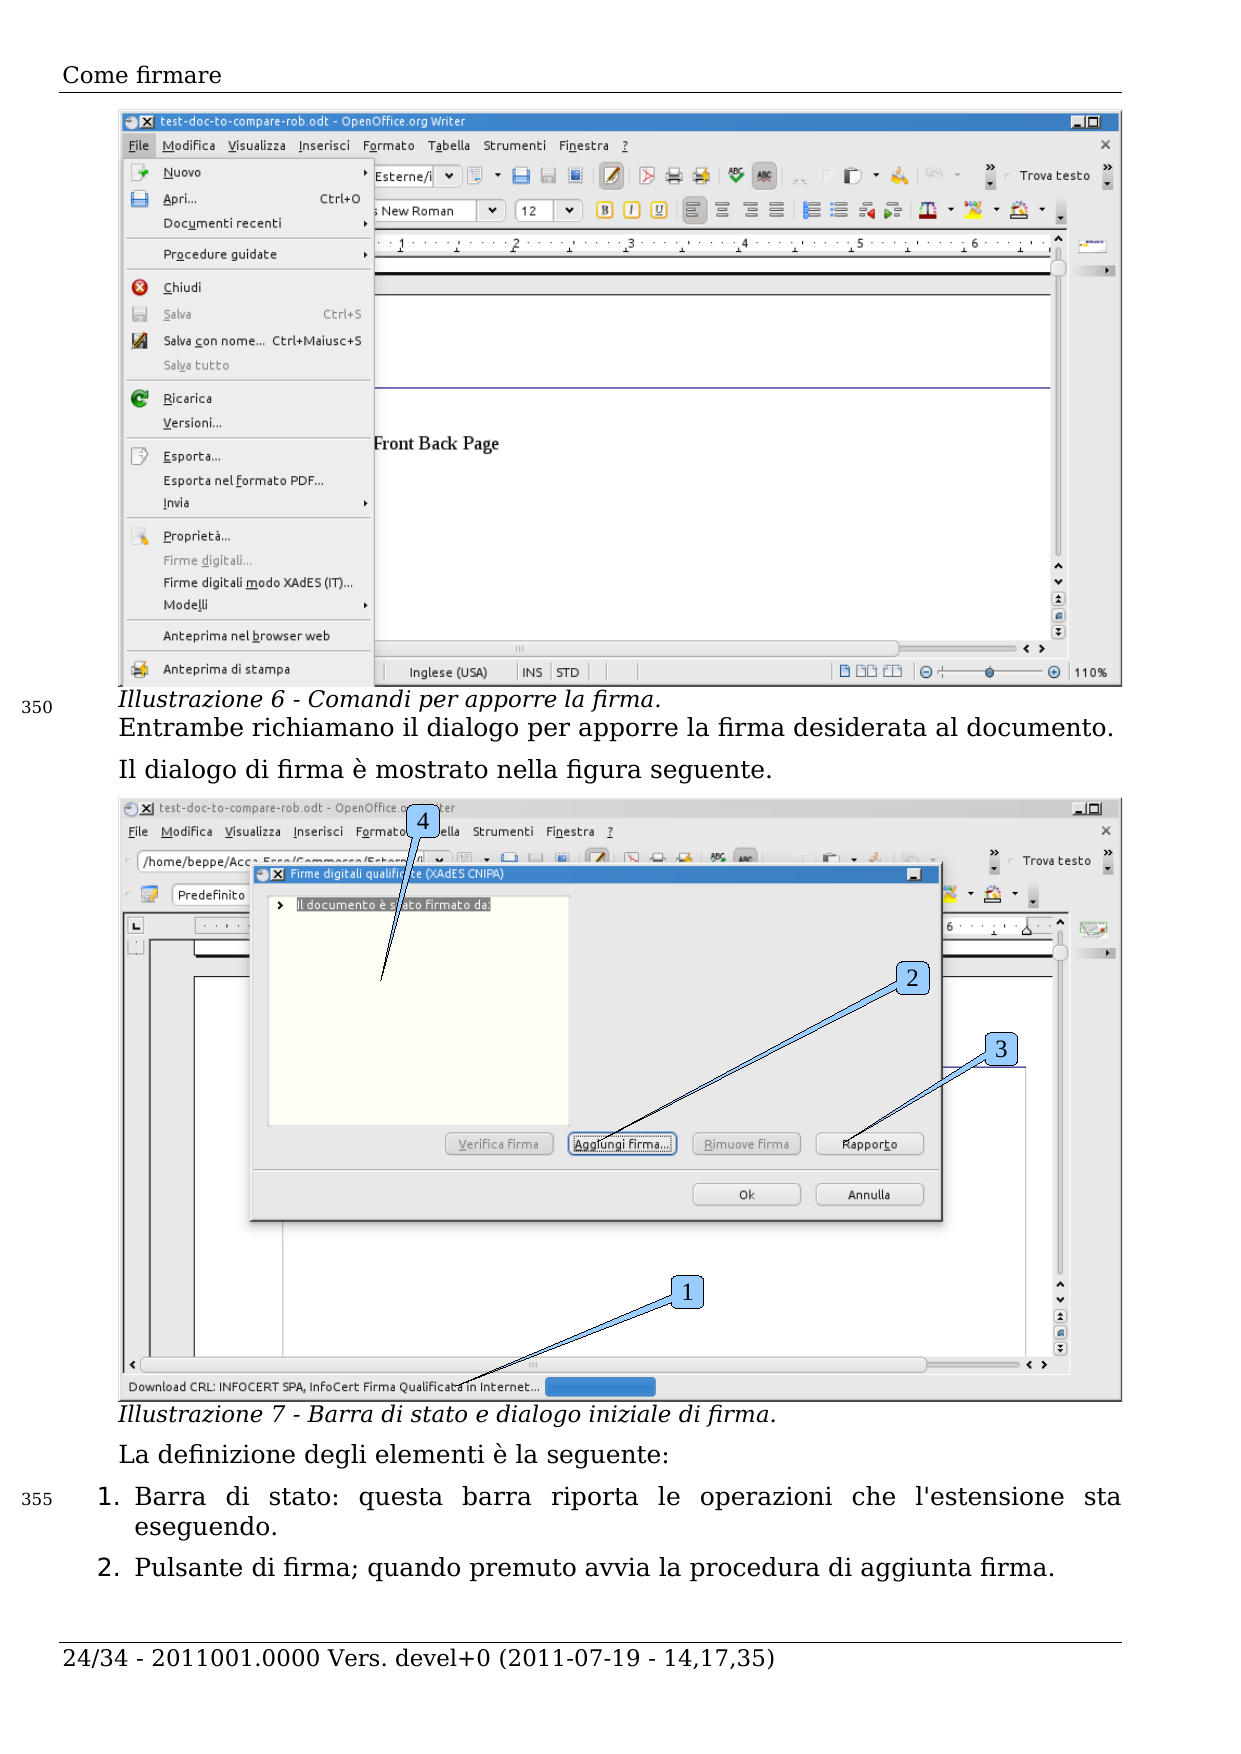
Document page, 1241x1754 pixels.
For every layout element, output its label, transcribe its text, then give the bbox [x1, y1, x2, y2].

list Barra di stato: questa barra riporta le operazioni che l'estensione sta eseguendo. [97, 1482, 1122, 1541]
text Illustrazione 7 - Barra di stato e dialogo iniziale di firma. [118, 1402, 1122, 1428]
picture [118, 797, 1123, 1402]
picture [118, 109, 1123, 687]
list Pulsante di firma; quando premuto avvia la procedura di aggiunta firma. [97, 1553, 1122, 1583]
text La definizione degli elementi è la seguente: [118, 1441, 1122, 1470]
text Illustrazione 6 - Comandi per apporre la firma. [118, 687, 1122, 713]
text Il dialogo di firma è mostrato nella figura seguente. [118, 755, 1122, 784]
text Entrambe richiamano il dialogo per apporre la firma desiderata al documento. [118, 713, 1122, 743]
